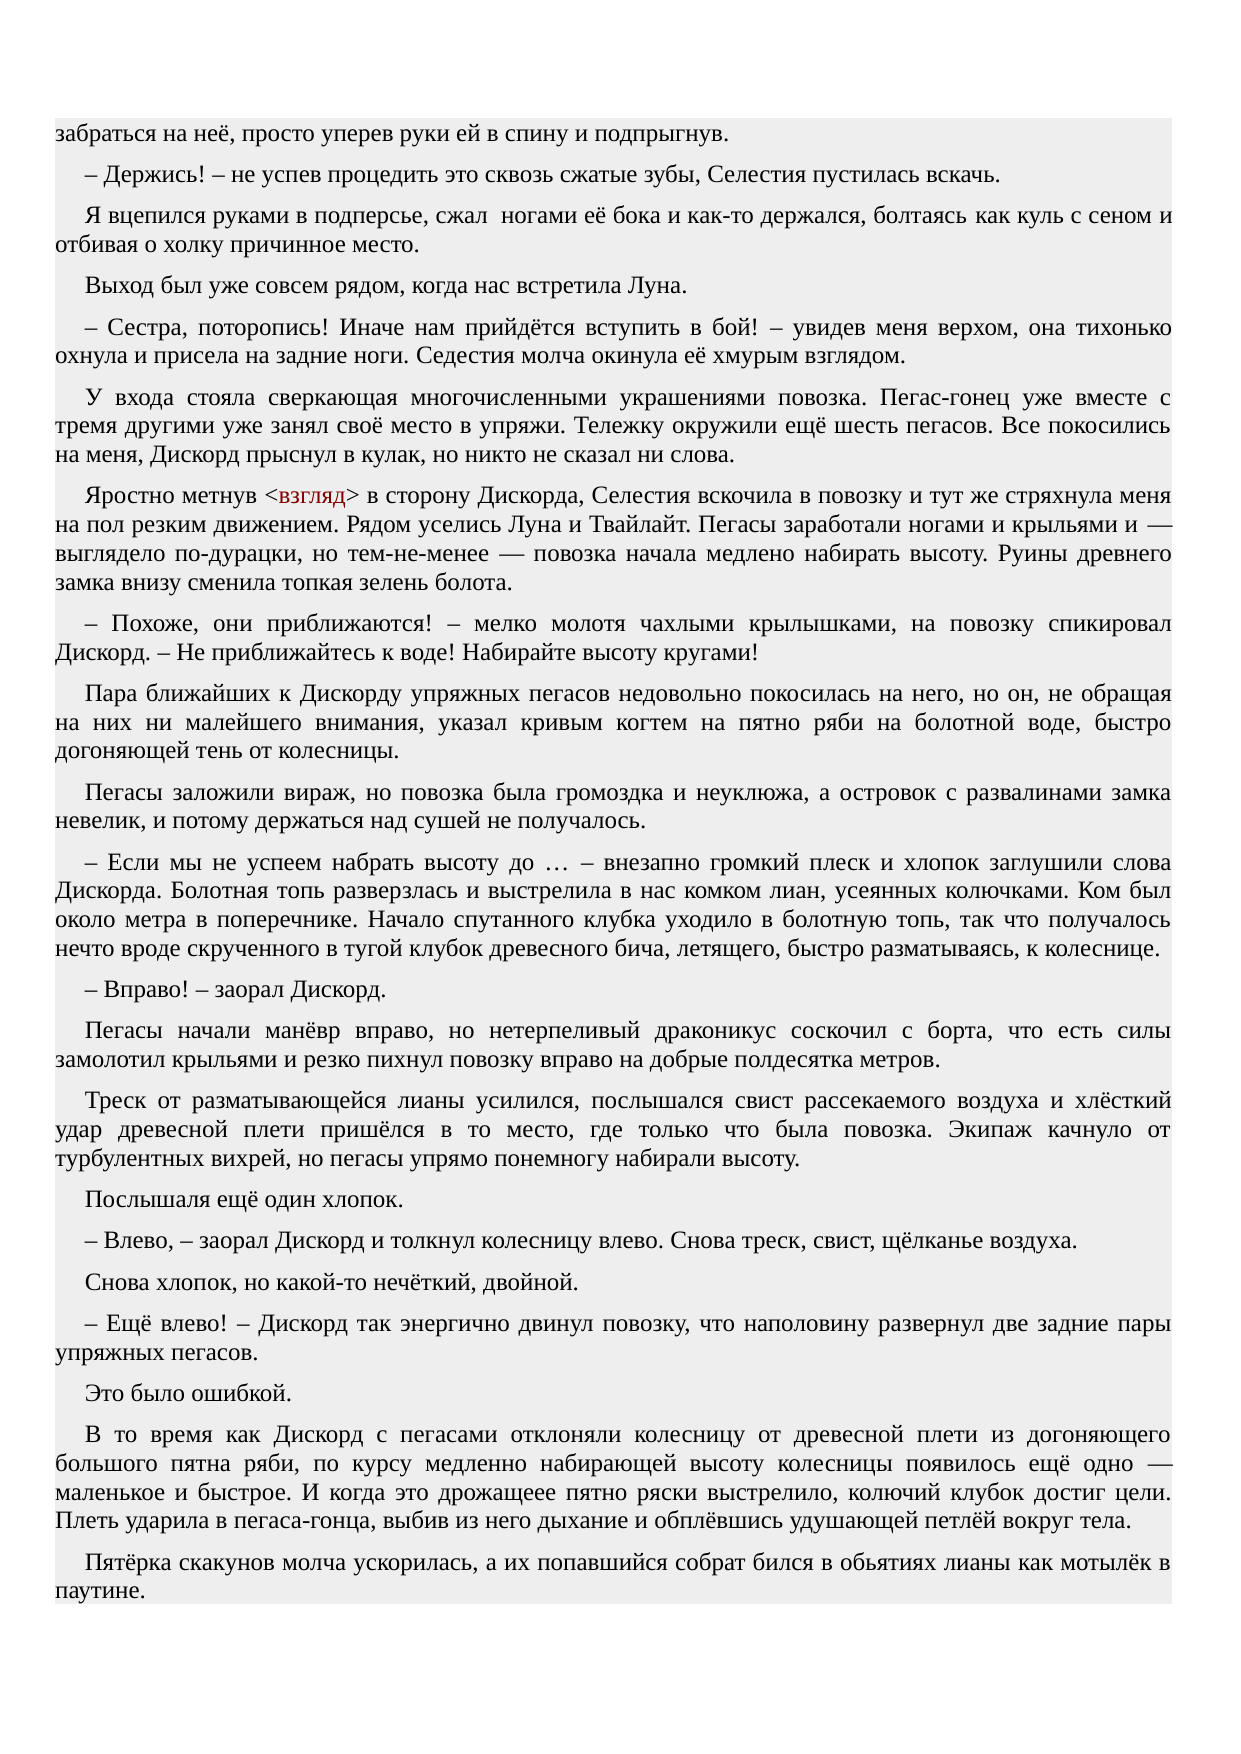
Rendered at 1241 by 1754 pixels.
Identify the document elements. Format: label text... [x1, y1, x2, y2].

text – Вправо! – заорал Дискорд. [55, 974, 1172, 1003]
text – Похоже, они приближаются! – мелко молотя чахлыми крылышками, на повозку спикировал Дискорд. – Не приближайтесь к воде! Набирайте высоту кругами! [55, 608, 1172, 666]
text – Влево, – заорал Дискорд и толкнул колесницу влево. Снова треск, свист, щёлканье воздуха. [55, 1226, 1172, 1254]
text В то время как Дискорд с пегасами отклоняли колесницу от древесной плети из догоняющего большого пятна ряби, по курсу медленно набирающей высоту колесницы появилось ещё одно — маленькое и быстрое. И когда это дрожащеее пятно ряски выстрелило, колючий клубок достиг цели. Плеть ударила в пегаса-гонца, выбив из него дыхание и обплёвшись удушающей петлёй вокруг тела. [55, 1419, 1172, 1534]
text – Если мы не успеем набрать высоту до … – внезапно громкий плеск и хлопок заглушили слова Дискорда. Болотная топь разверзлась и выстрелила в нас комком лиан, усеянных колючками. Ком был около метра в поперечнике. Начало спутанного клубка уходило в болотную топь, так что получалось нечто вроде скрученного в тугой клубок древесного бича, летящего, быстро разматываясь, к колеснице. [55, 847, 1172, 962]
text забраться на неё, просто уперев руки ей в спину и подпрыгнув. [55, 118, 1172, 147]
text Пара ближайших к Дискорду упряжных пегасов недовольно покосилась на него, но он, не обращая на них ни малейшего внимания, указал кривым когтем на пятно ряби на болотной воде, быстро догоняющей тень от колесницы. [55, 678, 1172, 764]
text – Держись! – не успев процедить это сквозь сжатые зубы, Селестия пустилась вскачь. [55, 159, 1172, 188]
text Яростно метнув <взгляд> в сторону Дискорда, Селестия вскочила в повозку и тут же стряхнула меня на пол резким движением. Рядом уселись Луна и Твайлайт. Пегасы заработали ногами и крыльями и — выглядело по-дурацки, но тем-не-менее — повозка начала медлено набирать высоту. Руины древнего замка внизу сменила топкая зелень болота. [55, 481, 1172, 596]
text – Сестра, поторопись! Иначе нам прийдётся вступить в бой! – увидев меня верхом, она тихонько охнула и присела на задние ноги. Седестия молча окинула её хмурым взглядом. [55, 312, 1172, 369]
text Пегасы заложили вираж, но повозка была громоздка и неуклюжа, а островок с развалинами замка невелик, и потому держаться над сушей не получалось. [55, 777, 1172, 834]
text Снова хлопок, но какой-то нечёткий, двойной. [55, 1267, 1172, 1296]
text Послышаля ещё один хлопок. [55, 1184, 1172, 1213]
text Пегасы начали манёвр вправо, но нетерпеливый драконикус соскочил с борта, что есть силы замолотил крыльями и резко пихнул повозку вправо на добрые полдесятка метров. [55, 1016, 1172, 1073]
text Треск от разматывающейся лианы усилился, послышался свист рассекаемого воздуха и хлёсткий удар древесной плети пришёлся в то место, где только что была повозка. Экипаж качнуло от турбулентных вихрей, но пегасы упрямо понемногу набирали высоту. [55, 1086, 1172, 1172]
text – Ещё влево! – Дискорд так энергично двинул повозку, что наполовину развернул две задние пары упряжных пегасов. [55, 1308, 1172, 1366]
text У входа стояла сверкающая многочисленными украшениями повозка. Пегас-гонец уже вместе с тремя другими уже занял своё место в упряжи. Тележку окружили ещё шесть пегасов. Все покосились на меня, Дискорд прыснул в кулак, но никто не сказал ни слова. [55, 382, 1172, 468]
text Я вцепился руками в подперсье, сжал ногами её бока и как-то держался, болтаясь как куль с сеном и отбивая о холку причинное место. [55, 201, 1172, 258]
text Пятёрка скакунов молча ускорилась, а их попавшийся собрат бился в обьятиях лианы как мотылёк в паутине. [55, 1547, 1172, 1604]
text Это было ошибкой. [55, 1378, 1172, 1407]
text Выход был уже совсем рядом, когда нас встретила Луна. [55, 271, 1172, 299]
